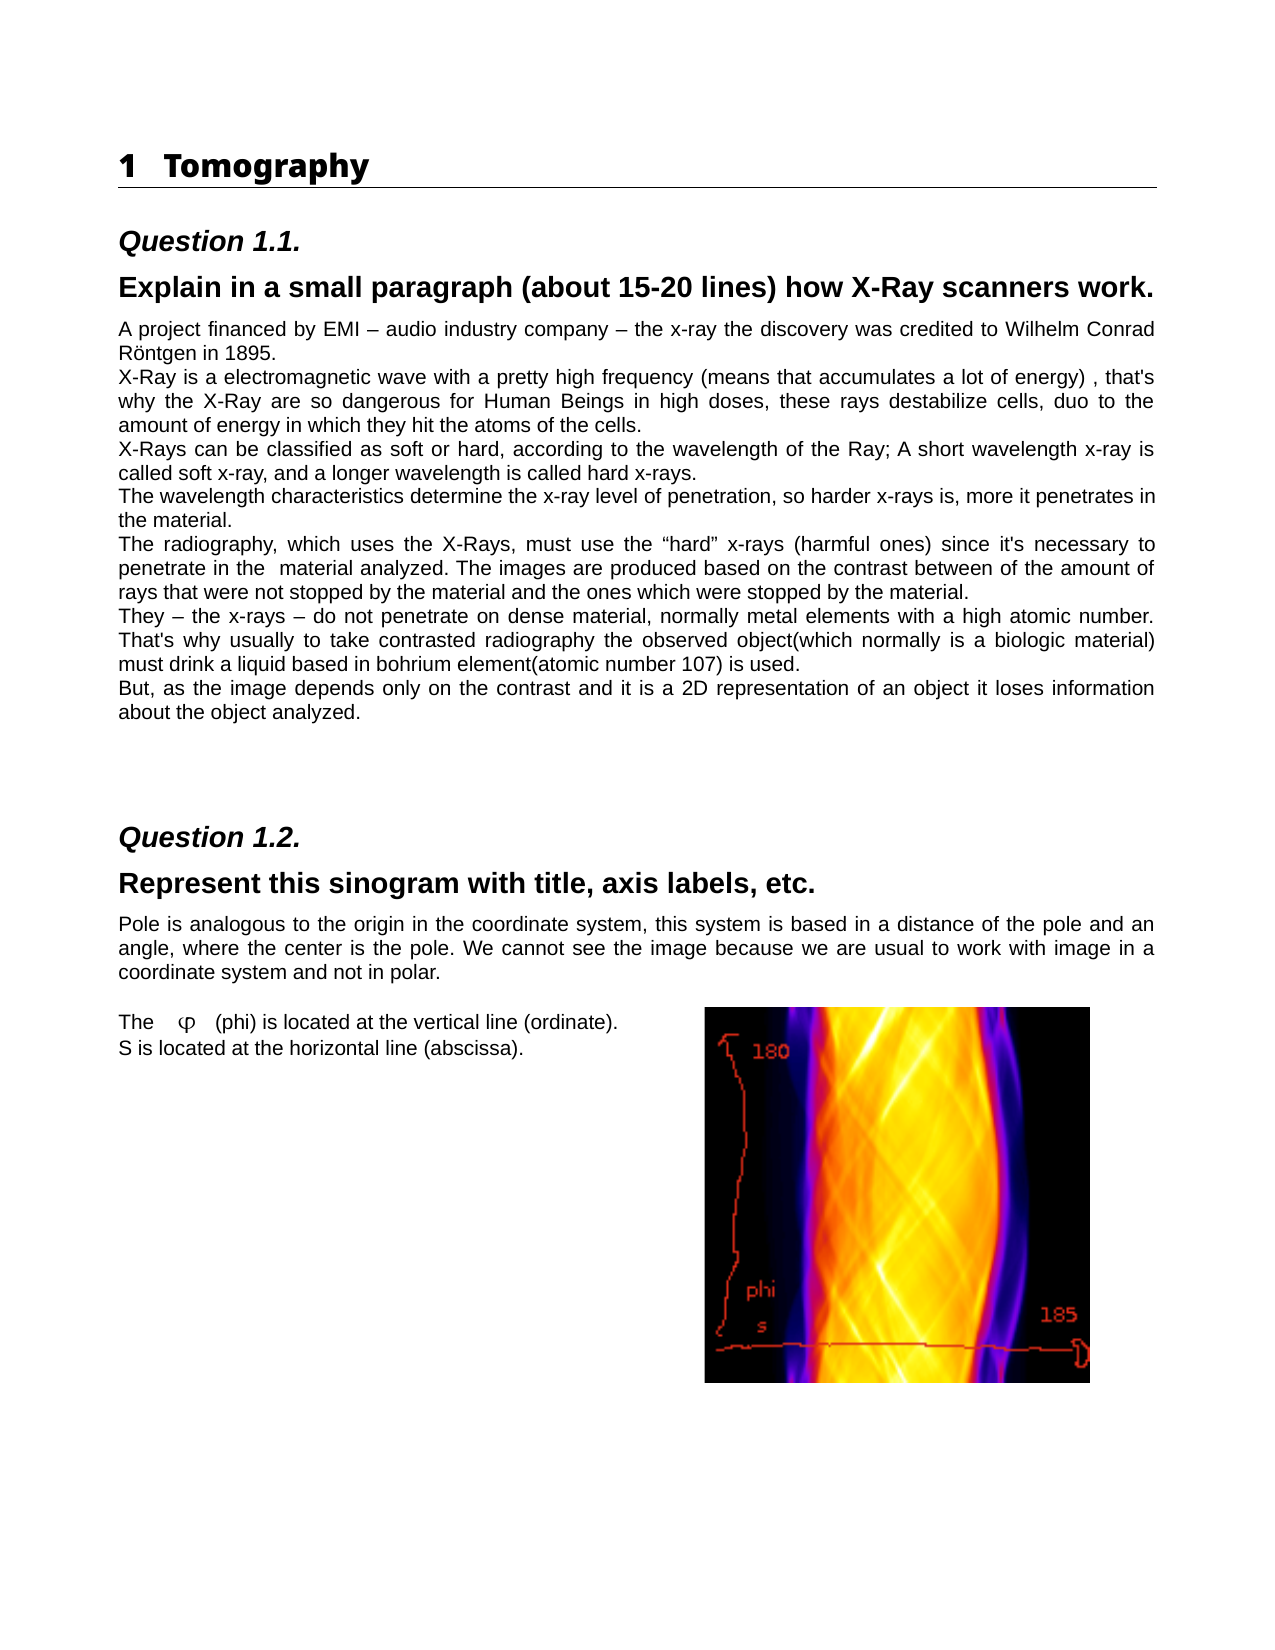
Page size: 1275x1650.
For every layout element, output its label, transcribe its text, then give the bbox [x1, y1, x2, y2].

picture [704, 1007, 1090, 1383]
text They – the x-rays – do not penetrate on dense material, normally metal elements with a high atomic number. That's why usually to take contrasted radiography the observed object(which normally is a biologic material) must drink a liquid based in bohrium element(atomic number 107) is used. [118, 604, 1157, 676]
text X-Rays can be classified as soft or hard, according to the wavelength of the Ray; A short wavelength x-ray is called soft x-ray, and a longer wavelength is called hard x-rays. [118, 436, 1157, 484]
text A project financed by EMI – audio industry company – the x-ray the discovery was credited to Wilhelm Conrad Röntgen in 1895. [118, 317, 1157, 364]
subtitle Tomography [118, 143, 1157, 187]
table_header [638, 1008, 1157, 1407]
subtitle Question 1.1. [118, 224, 1157, 258]
text The wavelength characteristics determine the x-ray level of penetration, so harder x-rays is, more it penetrates in the material. [118, 484, 1157, 532]
table_header The (phi) is located at the vertical line (ordinate). S is located at the horizontal line (abscissa). [118, 1008, 637, 1407]
text Represent this sinogram with title, axis labels, etc. [118, 866, 1157, 899]
text But, as the image depends only on the contrast and it is a 2D representation of an object it loses information about the object analyzed. [118, 676, 1157, 724]
subtitle Question 1.2. [118, 820, 1157, 853]
text Pole is analogous to the origin in the coordinate system, this system is based in a distance of the pole and an angle, where the center is the pole. We cannot see the image because we are usual to work with image in a coordinate system and not in polar. [118, 912, 1157, 984]
text The radiography, which uses the X-Rays, must use the “hard” x-rays (harmful ones) since it's necessary to penetrate in the material analyzed. The images are produced based on the contrast between of the amount of rays that were not stopped by the material and the ones which were stopped by the material. [118, 532, 1157, 604]
text Explain in a small paragraph (about 15-20 lines) how X-Ray scanners work. [118, 271, 1157, 304]
text X-Ray is a electromagnetic wave with a pretty high frequency (means that accumulates a lot of energy) , that's why the X-Ray are so dangerous for Human Beings in high doses, these rays destabilize cells, duo to the amount of energy in which they hit the atoms of the cells. [118, 364, 1157, 436]
